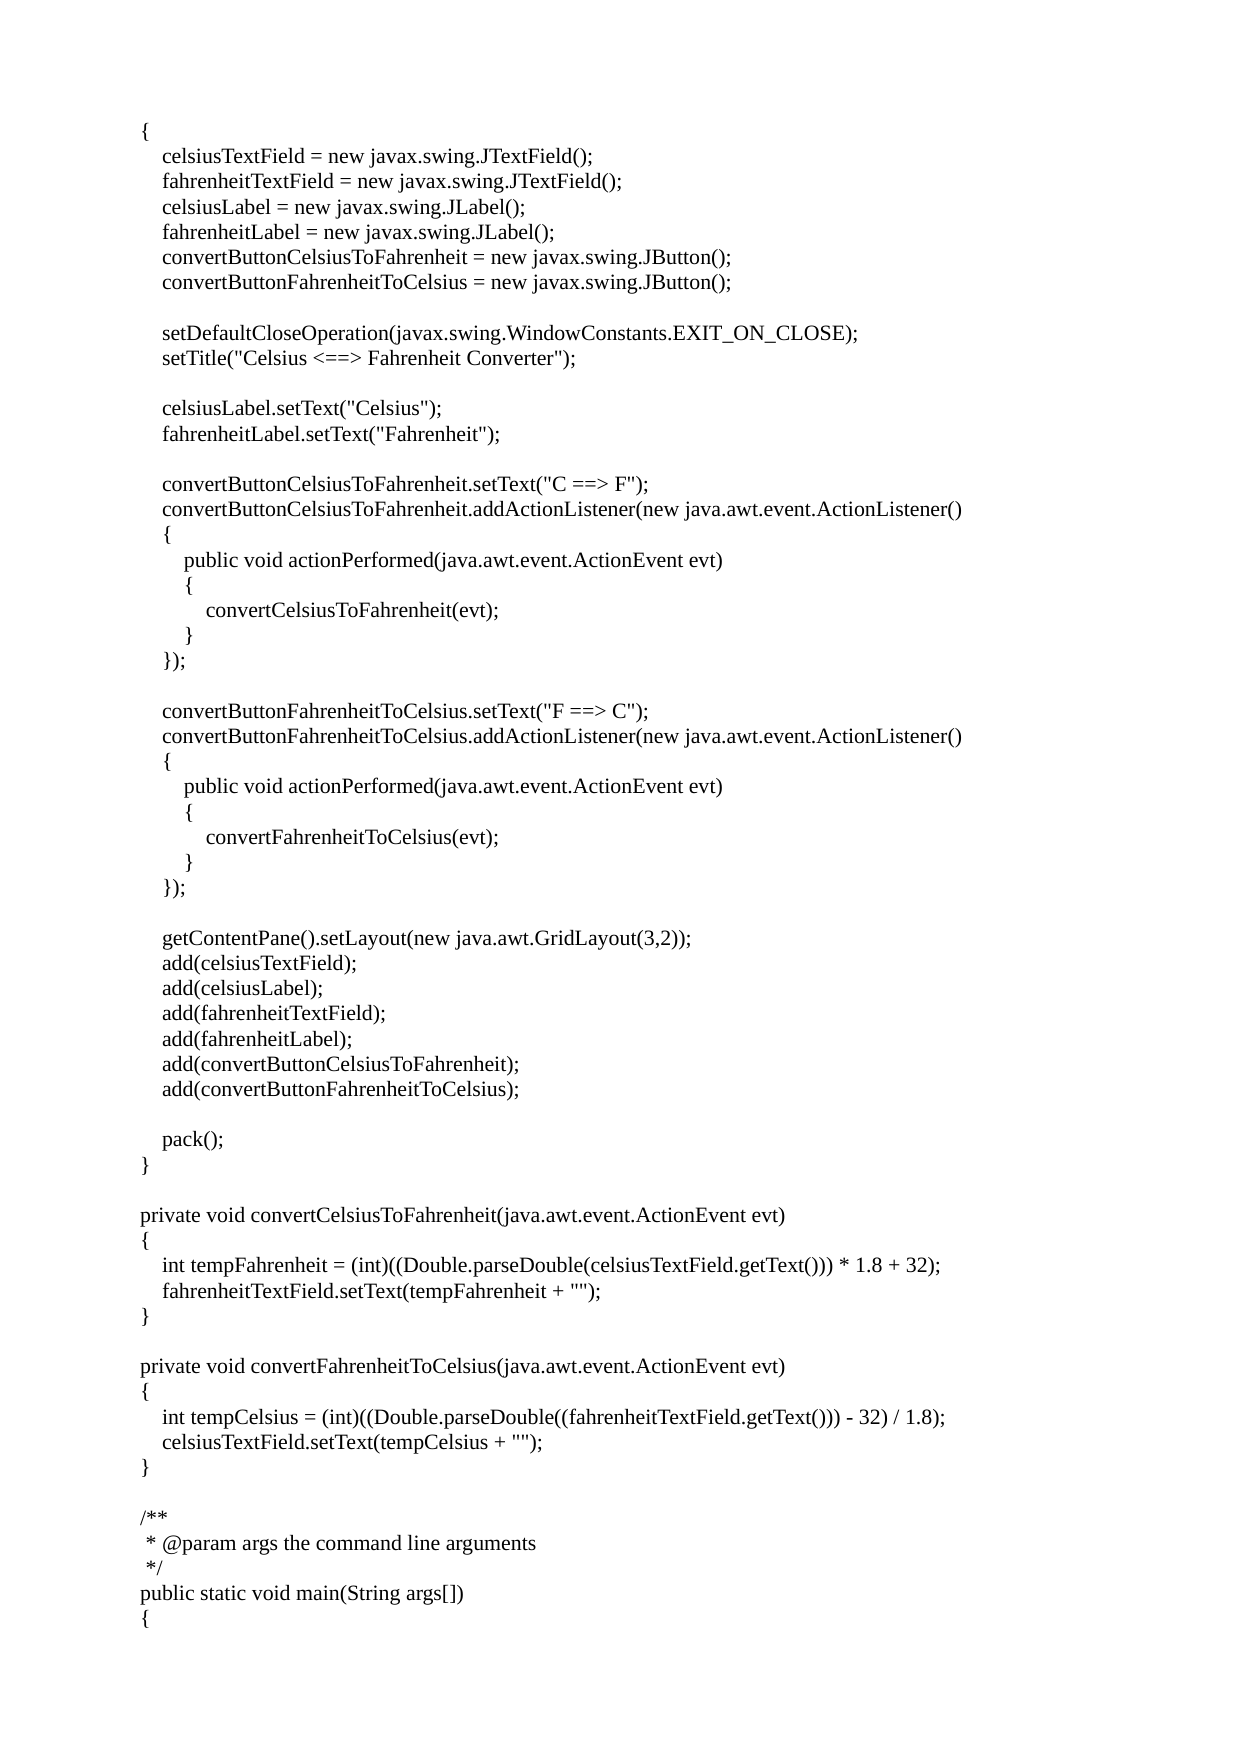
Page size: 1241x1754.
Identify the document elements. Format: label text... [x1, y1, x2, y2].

text convertButtonFahrenheitToCelsius.addActionListener(new java.awt.event.ActionListener() [118, 723, 1122, 748]
text convertButtonCelsiusToFahrenheit.setText("C ==> F"); [118, 471, 1122, 496]
text }); [118, 647, 1122, 673]
text private void convertFahrenheitToCelsius(java.awt.event.ActionEvent evt) [118, 1353, 1122, 1378]
text celsiusLabel = new javax.swing.JLabel(); [118, 194, 1122, 219]
text /** [118, 1504, 1122, 1530]
text convertButtonCelsiusToFahrenheit = new javax.swing.JButton(); [118, 244, 1122, 269]
text { [118, 799, 1122, 824]
text public void actionPerformed(java.awt.event.ActionEvent evt) [118, 773, 1122, 799]
text int tempCelsius = (int)((Double.parseDouble((fahrenheitTextField.getText())) - 32) / 1.8); [118, 1404, 1122, 1429]
text getContentPane().setLayout(new java.awt.GridLayout(3,2)); [118, 925, 1122, 950]
text { [118, 748, 1122, 773]
text */ [118, 1555, 1122, 1580]
text public static void main(String args[]) [118, 1580, 1122, 1605]
text convertButtonFahrenheitToCelsius = new javax.swing.JButton(); [118, 269, 1122, 294]
text int tempFahrenheit = (int)((Double.parseDouble(celsiusTextField.getText())) * 1.8 + 32); [118, 1252, 1122, 1278]
text celsiusTextField.setText(tempCelsius + ""); [118, 1429, 1122, 1454]
text fahrenheitTextField = new javax.swing.JTextField(); [118, 168, 1122, 194]
text }); [118, 874, 1122, 899]
text } [118, 622, 1122, 647]
text } [118, 1152, 1122, 1177]
text add(convertButtonFahrenheitToCelsius); [118, 1076, 1122, 1101]
text { [118, 572, 1122, 597]
text celsiusLabel.setText("Celsius"); [118, 395, 1122, 421]
text celsiusTextField = new javax.swing.JTextField(); [118, 143, 1122, 168]
text * @param args the command line arguments [118, 1530, 1122, 1555]
text convertCelsiusToFahrenheit(evt); [118, 597, 1122, 622]
text setDefaultCloseOperation(javax.swing.WindowConstants.EXIT_ON_CLOSE); [118, 320, 1122, 345]
text { [118, 1605, 1122, 1631]
text add(celsiusLabel); [118, 975, 1122, 1000]
text add(fahrenheitTextField); [118, 1000, 1122, 1026]
text pack(); [118, 1126, 1122, 1152]
text convertButtonCelsiusToFahrenheit.addActionListener(new java.awt.event.ActionListener() [118, 496, 1122, 521]
text } [118, 1454, 1122, 1479]
text convertButtonFahrenheitToCelsius.setText("F ==> C"); [118, 698, 1122, 723]
text { [118, 118, 1122, 143]
text fahrenheitTextField.setText(tempFahrenheit + ""); [118, 1278, 1122, 1303]
text { [118, 1378, 1122, 1404]
text fahrenheitLabel = new javax.swing.JLabel(); [118, 219, 1122, 244]
text { [118, 1227, 1122, 1252]
text setTitle("Celsius <==> Fahrenheit Converter"); [118, 345, 1122, 370]
text add(celsiusTextField); [118, 950, 1122, 975]
text } [118, 849, 1122, 874]
text fahrenheitLabel.setText("Fahrenheit"); [118, 421, 1122, 446]
text convertFahrenheitToCelsius(evt); [118, 824, 1122, 849]
text } [118, 1303, 1122, 1328]
text add(convertButtonCelsiusToFahrenheit); [118, 1051, 1122, 1076]
text private void convertCelsiusToFahrenheit(java.awt.event.ActionEvent evt) [118, 1202, 1122, 1227]
text public void actionPerformed(java.awt.event.ActionEvent evt) [118, 547, 1122, 572]
text { [118, 521, 1122, 547]
text add(fahrenheitLabel); [118, 1026, 1122, 1051]
